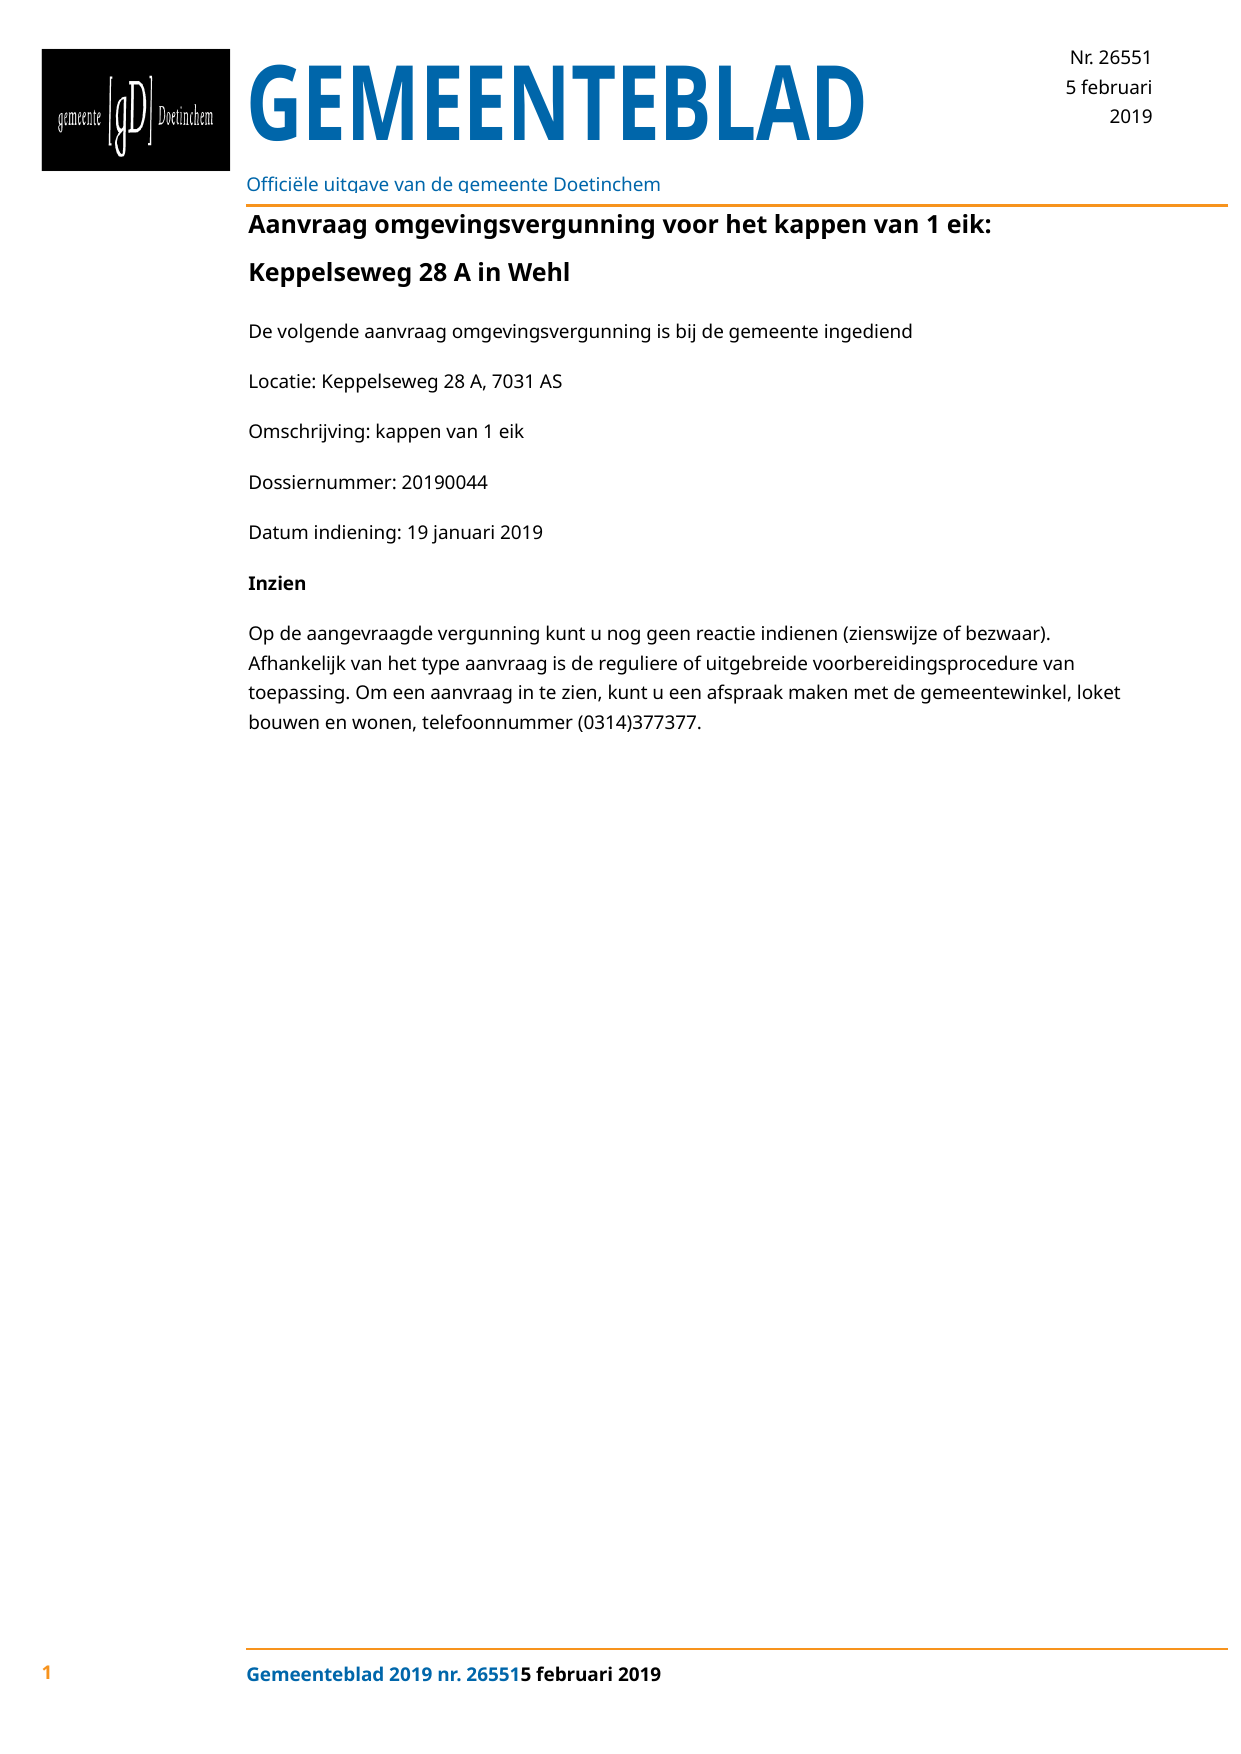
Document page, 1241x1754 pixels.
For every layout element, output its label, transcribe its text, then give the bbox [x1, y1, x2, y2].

text Datum indiening: 19 januari 2019 [248, 519, 1152, 545]
text De volgende aanvraag omgevingsvergunning is bij de gemeente ingediend [248, 318, 1152, 344]
text Dossiernummer: 20190044 [248, 469, 1152, 495]
text Op de aangevraagde vergunning kunt u nog geen reactie indienen (zienswijze of bezwaar). Afhankelijk van het type aanvraag is de reguliere of uitgebreide voorbereidingsprocedure van toepassing. Om een aanvraag in te zien, kunt u een afspraak maken met de gemeentewinkel, loket bouwen en wonen, telefoonnummer (0314)377377. [248, 620, 1152, 735]
text Aanvraag omgevingsvergunning voor het kappen van 1 eik: Keppelseweg 28 A in Wehl [248, 207, 1152, 288]
picture [41, 47, 231, 172]
text Omschrijving: kappen van 1 eik [248, 419, 1152, 444]
text Locatie: Keppelseweg 28 A, 7031 AS [248, 368, 1152, 394]
text Inzien [248, 570, 1152, 596]
